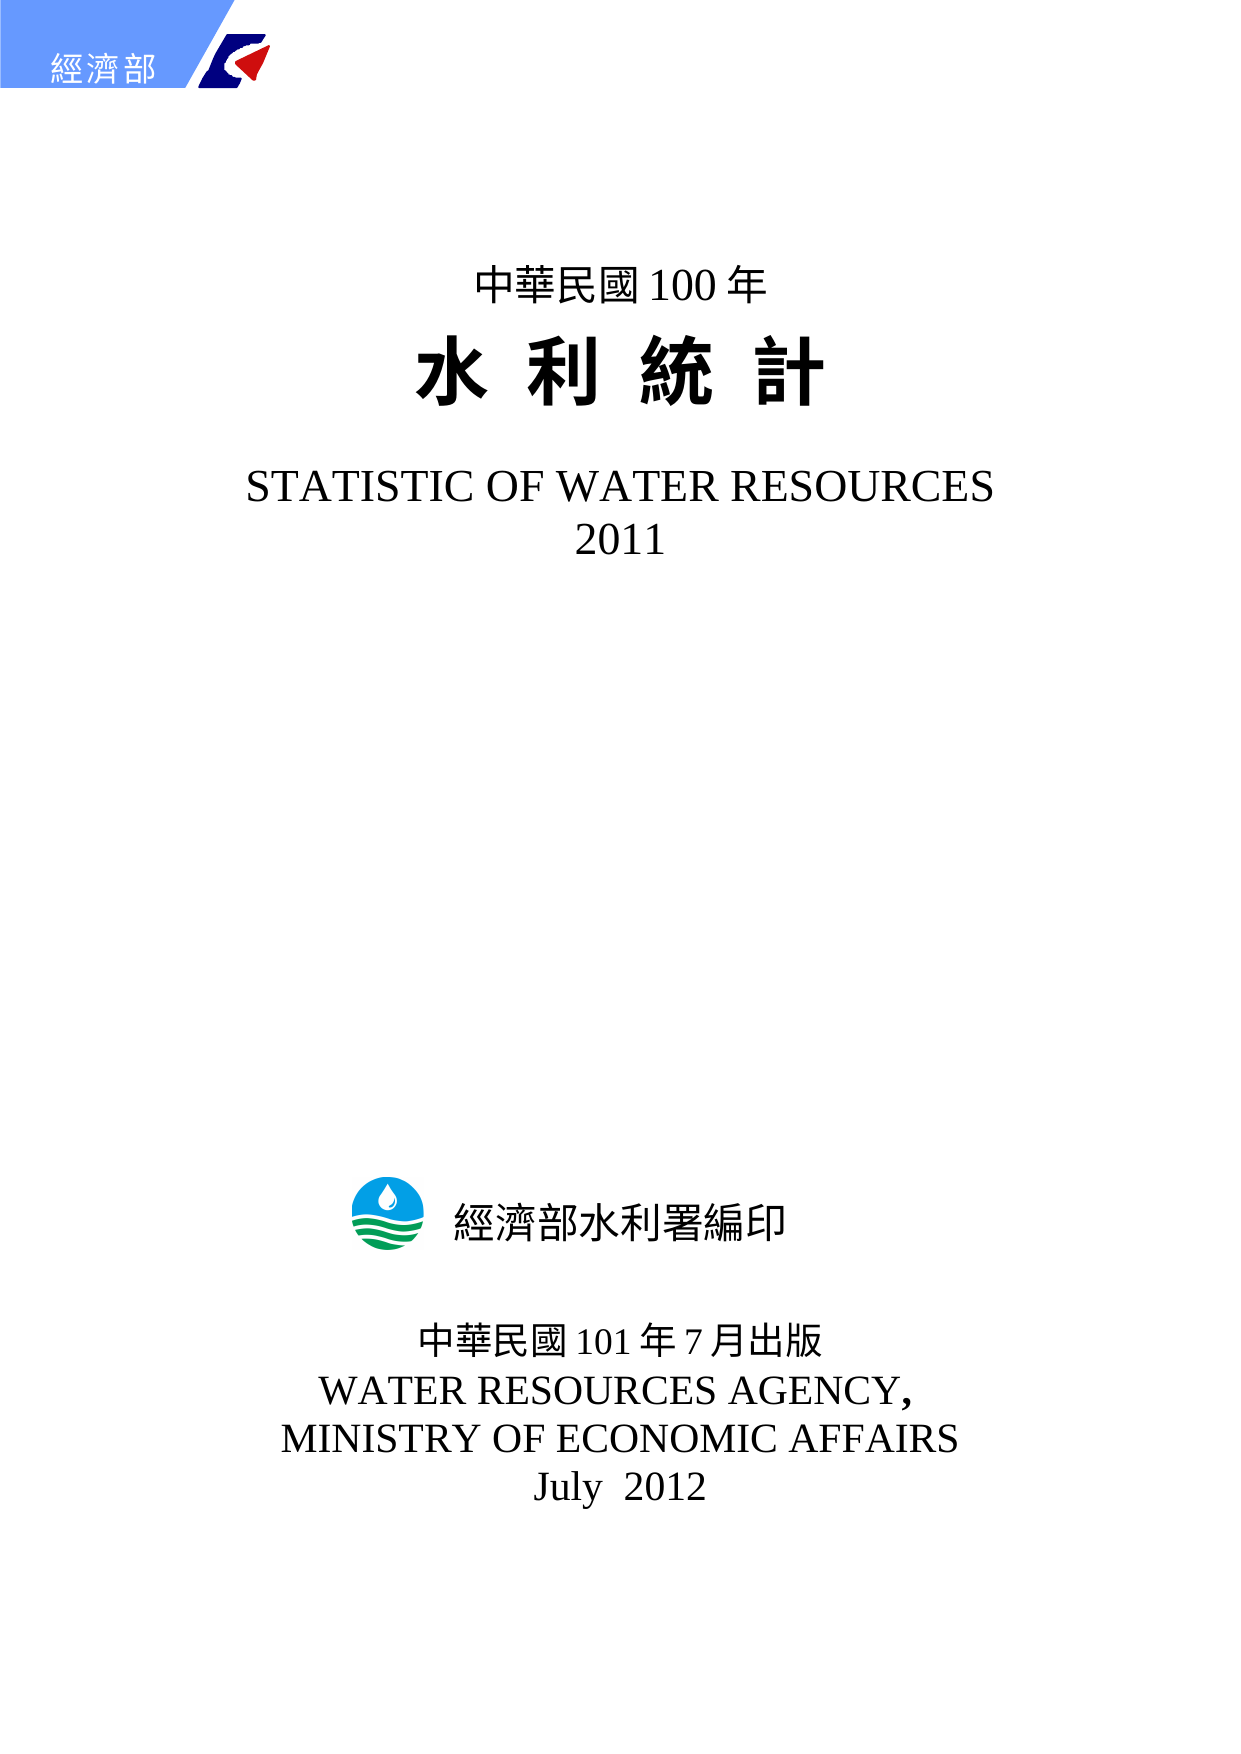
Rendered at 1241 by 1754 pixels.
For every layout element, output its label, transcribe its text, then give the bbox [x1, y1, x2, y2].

text 中華民國100年 [59, 252, 1181, 312]
picture [398, 1177, 424, 1204]
text WATER RESOURCES AGENCY, [59, 1366, 1181, 1413]
text 中華民國101年7月出版 [59, 1311, 1181, 1366]
text MINISTRY OF ECONOMIC AFFAIRS [59, 1413, 1181, 1461]
subtitle July 2012 [59, 1461, 1181, 1509]
picture [352, 1177, 377, 1201]
picture [379, 1186, 396, 1210]
text 水 利 統 計 [59, 312, 1181, 421]
picture [352, 1215, 424, 1250]
text 經濟部水利署編印 [59, 1190, 1181, 1268]
text 2011 [59, 511, 1181, 564]
text STATISTIC OF WATER RESOURCES [59, 458, 1181, 511]
